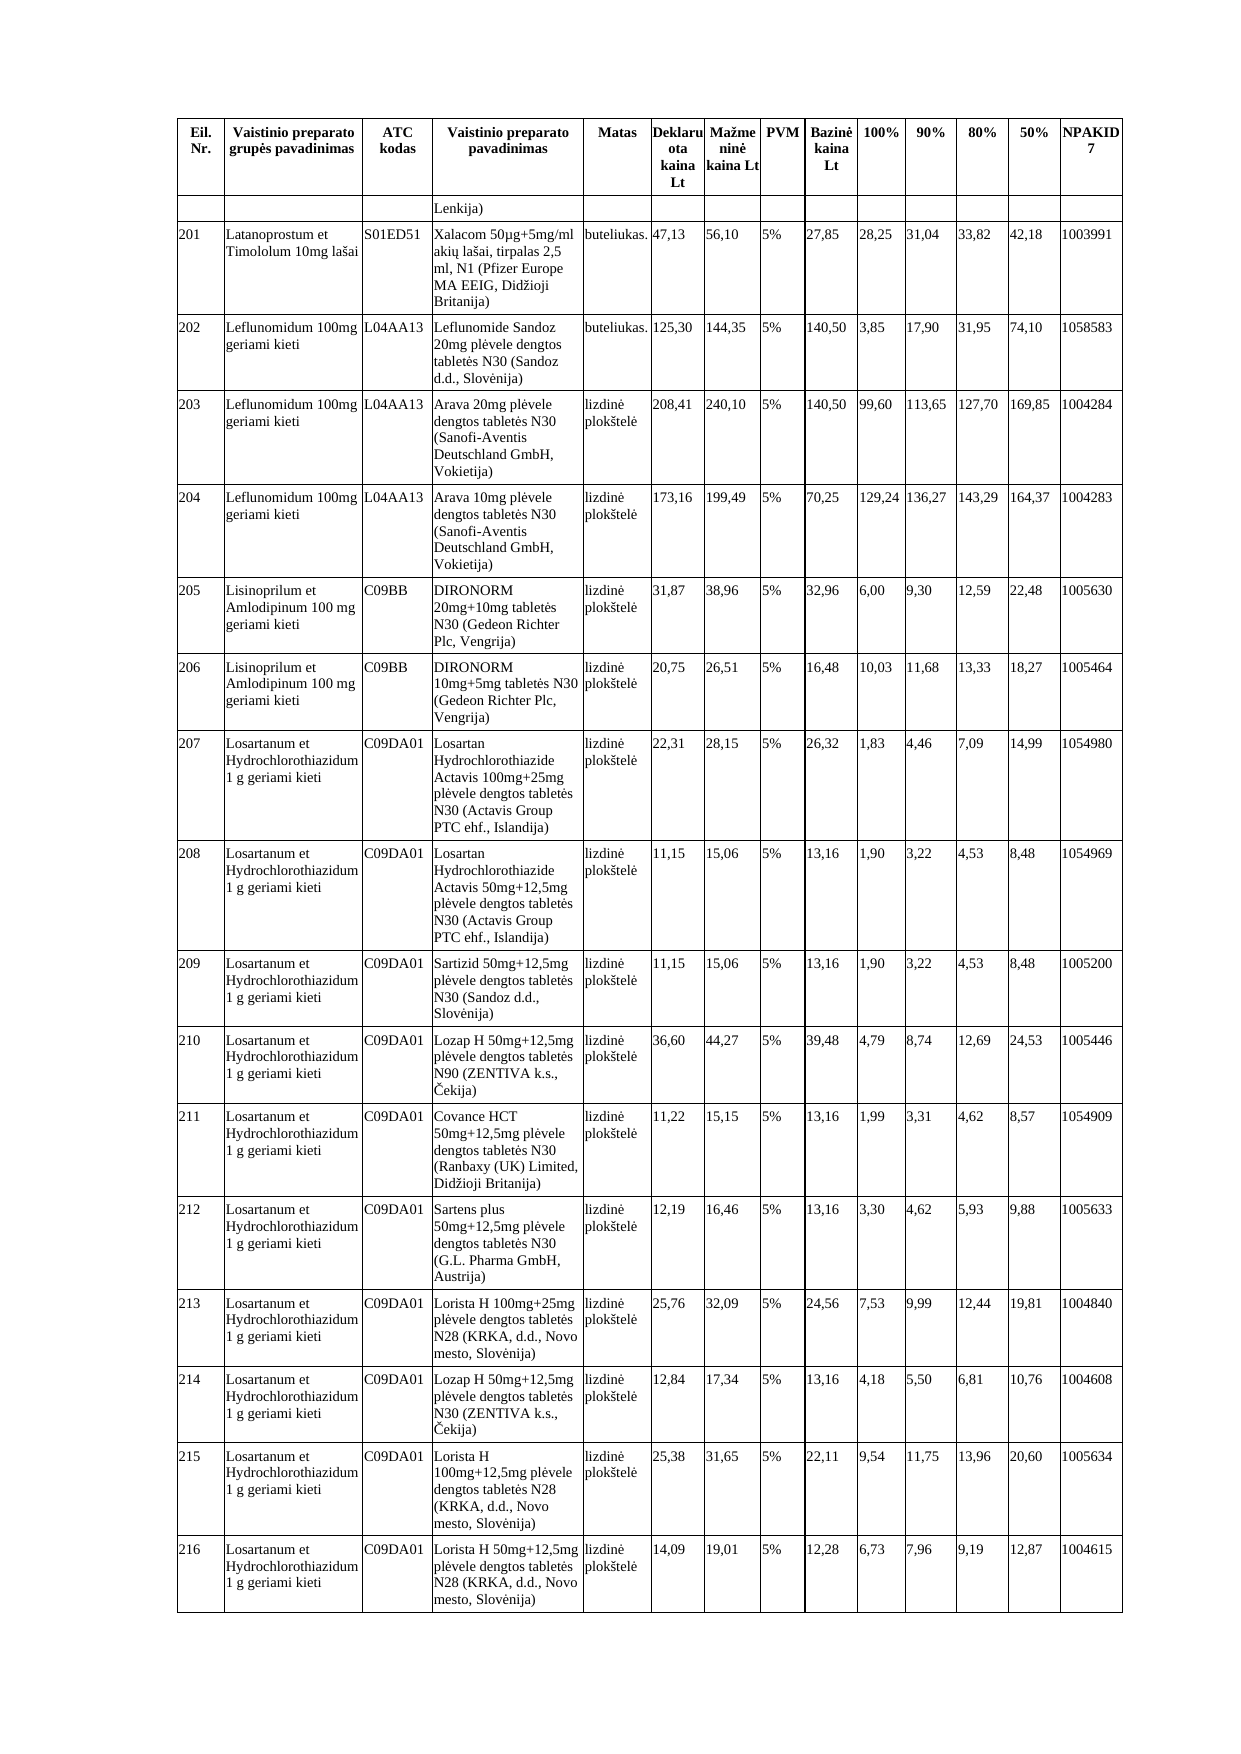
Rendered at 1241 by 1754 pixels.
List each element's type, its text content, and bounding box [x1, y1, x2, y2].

table_cell buteliukas. [584, 222, 651, 314]
table_cell 143,29 [957, 485, 1008, 577]
table_cell 206 [178, 654, 224, 730]
table_cell Arava 10mg plėvele dengtos tabletės N30 (Sanofi-Aventis Deutschland GmbH, Vokietija) [433, 485, 583, 577]
table_cell 1004283 [1061, 485, 1122, 577]
table_cell 5% [761, 578, 804, 653]
table_cell Losartanum et Hydrochlorothiazidum 1 g geriami kieti [225, 841, 362, 950]
table_cell 44,27 [705, 1027, 760, 1103]
table_cell 24,53 [1009, 1027, 1060, 1103]
table_cell 1005446 [1061, 1027, 1122, 1103]
table_cell 13,16 [806, 951, 857, 1026]
table_cell 199,49 [705, 485, 760, 577]
table_cell 25,76 [652, 1290, 704, 1366]
table_cell 10,76 [1009, 1367, 1060, 1442]
table_cell 1004284 [1061, 391, 1122, 484]
table_cell 214 [178, 1367, 224, 1442]
table_header 50% [1009, 119, 1060, 194]
table_cell 4,53 [957, 841, 1008, 950]
table_cell 5% [761, 1027, 804, 1103]
table_cell Losartanum et Hydrochlorothiazidum 1 g geriami kieti [225, 731, 362, 840]
table_cell 208 [178, 841, 224, 950]
table_cell 19,01 [705, 1536, 760, 1612]
table_cell 31,87 [652, 578, 704, 653]
table_cell 36,60 [652, 1027, 704, 1103]
table_cell 19,81 [1009, 1290, 1060, 1366]
table_cell 42,18 [1009, 222, 1060, 314]
table_cell 9,30 [906, 578, 956, 653]
table_cell 12,44 [957, 1290, 1008, 1366]
table_cell 28,15 [705, 731, 760, 840]
table_cell Leflunomidum 100mg geriami kieti [225, 315, 362, 390]
table_cell Losartanum et Hydrochlorothiazidum 1 g geriami kieti [225, 951, 362, 1026]
table_cell 136,27 [906, 485, 956, 577]
table_cell [225, 196, 362, 221]
table_cell S01ED51 [363, 222, 432, 314]
table_cell 1005633 [1061, 1197, 1122, 1289]
table_cell Lenkija) [433, 196, 583, 221]
table_cell 8,48 [1009, 841, 1060, 950]
table_cell [957, 196, 1008, 221]
table_cell 14,09 [652, 1536, 704, 1612]
table_cell 1004840 [1061, 1290, 1122, 1366]
table_cell 15,06 [705, 841, 760, 950]
table_cell 11,68 [906, 654, 956, 730]
table_cell 16,46 [705, 1197, 760, 1289]
table_cell Losartanum et Hydrochlorothiazidum 1 g geriami kieti [225, 1367, 362, 1442]
table_cell 173,16 [652, 485, 704, 577]
table_cell 129,24 [858, 485, 905, 577]
table_cell lizdinė plokštelė [584, 1367, 651, 1442]
table_cell 1005200 [1061, 951, 1122, 1026]
table_cell 9,99 [906, 1290, 956, 1366]
table_cell 13,96 [957, 1443, 1008, 1535]
table_cell 12,69 [957, 1027, 1008, 1103]
table_cell Losartanum et Hydrochlorothiazidum 1 g geriami kieti [225, 1443, 362, 1535]
table_header Bazinė kaina Lt [806, 119, 857, 194]
table_cell C09DA01 [363, 1443, 432, 1535]
table_cell 13,16 [806, 1367, 857, 1442]
table_cell 22,48 [1009, 578, 1060, 653]
table_cell 3,22 [906, 951, 956, 1026]
table_cell 28,25 [858, 222, 905, 314]
table_cell 38,96 [705, 578, 760, 653]
table_cell 4,18 [858, 1367, 905, 1442]
table_cell 201 [178, 222, 224, 314]
table_cell 22,31 [652, 731, 704, 840]
table_cell 3,30 [858, 1197, 905, 1289]
table_cell 4,79 [858, 1027, 905, 1103]
table_cell Losartanum et Hydrochlorothiazidum 1 g geriami kieti [225, 1536, 362, 1612]
table_cell 17,34 [705, 1367, 760, 1442]
table_cell Lisinoprilum et Amlodipinum 100 mg geriami kieti [225, 578, 362, 653]
table_header Vaistinio preparato grupės pavadinimas [225, 119, 362, 194]
table_cell L04AA13 [363, 315, 432, 390]
table_cell Losartanum et Hydrochlorothiazidum 1 g geriami kieti [225, 1027, 362, 1103]
table_cell 1004608 [1061, 1367, 1122, 1442]
table_cell 4,62 [957, 1104, 1008, 1196]
table_cell [705, 196, 760, 221]
table_cell C09DA01 [363, 1367, 432, 1442]
table_cell 5% [761, 654, 804, 730]
table_cell 31,65 [705, 1443, 760, 1535]
table_cell Xalacom 50µg+5mg/ml akių lašai, tirpalas 2,5 ml, N1 (Pfizer Europe MA EEIG, Didžioji Britanija) [433, 222, 583, 314]
table_cell Leflunomidum 100mg geriami kieti [225, 391, 362, 484]
table_cell 6,81 [957, 1367, 1008, 1442]
table_cell 26,32 [806, 731, 857, 840]
table_cell Leflunomidum 100mg geriami kieti [225, 485, 362, 577]
table_cell 1004615 [1061, 1536, 1122, 1612]
table_cell 1,99 [858, 1104, 905, 1196]
table_cell 5% [761, 1290, 804, 1366]
table_cell Latanoprostum et Timololum 10mg lašai [225, 222, 362, 314]
table_cell 74,10 [1009, 315, 1060, 390]
table_cell L04AA13 [363, 391, 432, 484]
table_cell Lozap H 50mg+12,5mg plėvele dengtos tabletės N30 (ZENTIVA k.s., Čekija) [433, 1367, 583, 1442]
table_cell C09BB [363, 654, 432, 730]
table_cell 1005634 [1061, 1443, 1122, 1535]
table_cell 7,96 [906, 1536, 956, 1612]
table_header Matas [584, 119, 651, 194]
table_cell lizdinė plokštelė [584, 391, 651, 484]
table_cell 5% [761, 1536, 804, 1612]
table_cell 5% [761, 391, 804, 484]
table_cell Losartanum et Hydrochlorothiazidum 1 g geriami kieti [225, 1290, 362, 1366]
table_cell C09DA01 [363, 1536, 432, 1612]
table_header PVM [761, 119, 804, 194]
table_cell [178, 196, 224, 221]
table_cell 33,82 [957, 222, 1008, 314]
table_cell 5% [761, 731, 804, 840]
table_cell 10,03 [858, 654, 905, 730]
table_cell 1054969 [1061, 841, 1122, 950]
table_cell Arava 20mg plėvele dengtos tabletės N30 (Sanofi-Aventis Deutschland GmbH, Vokietija) [433, 391, 583, 484]
table_cell [906, 196, 956, 221]
table_cell 99,60 [858, 391, 905, 484]
table_cell 5% [761, 841, 804, 950]
table_cell 15,15 [705, 1104, 760, 1196]
table_cell Losartan Hydrochlorothiazide Actavis 100mg+25mg plėvele dengtos tabletės N30 (Actavis Group PTC ehf., Islandija) [433, 731, 583, 840]
table_cell 12,28 [806, 1536, 857, 1612]
table_cell 4,46 [906, 731, 956, 840]
table_cell 5,50 [906, 1367, 956, 1442]
table_cell C09DA01 [363, 1027, 432, 1103]
table_cell 5% [761, 485, 804, 577]
table_cell [761, 196, 804, 221]
table_cell C09DA01 [363, 841, 432, 950]
table_cell C09DA01 [363, 1290, 432, 1366]
table_cell lizdinė plokštelė [584, 731, 651, 840]
table_cell 5,93 [957, 1197, 1008, 1289]
table_cell 12,19 [652, 1197, 704, 1289]
table_cell [584, 196, 651, 221]
table_cell Sartizid 50mg+12,5mg plėvele dengtos tabletės N30 (Sandoz d.d., Slovėnija) [433, 951, 583, 1026]
table_cell C09DA01 [363, 1197, 432, 1289]
table_cell 12,84 [652, 1367, 704, 1442]
table_cell 1005630 [1061, 578, 1122, 653]
table_cell lizdinė plokštelė [584, 1290, 651, 1366]
table_cell 11,22 [652, 1104, 704, 1196]
table_cell 216 [178, 1536, 224, 1612]
table_cell [363, 196, 432, 221]
table_cell 240,10 [705, 391, 760, 484]
table_cell 7,53 [858, 1290, 905, 1366]
table_cell 207 [178, 731, 224, 840]
table_cell 213 [178, 1290, 224, 1366]
table_cell Lisinoprilum et Amlodipinum 100 mg geriami kieti [225, 654, 362, 730]
table_cell 127,70 [957, 391, 1008, 484]
table_cell 3,31 [906, 1104, 956, 1196]
table_cell 9,88 [1009, 1197, 1060, 1289]
table_cell 1054980 [1061, 731, 1122, 840]
table_cell C09DA01 [363, 951, 432, 1026]
table_cell 212 [178, 1197, 224, 1289]
table_cell 144,35 [705, 315, 760, 390]
table_cell [1061, 196, 1122, 221]
table_cell Losartanum et Hydrochlorothiazidum 1 g geriami kieti [225, 1104, 362, 1196]
table_cell 17,90 [906, 315, 956, 390]
table_cell 5% [761, 315, 804, 390]
table_cell 8,74 [906, 1027, 956, 1103]
table_cell 4,62 [906, 1197, 956, 1289]
table_cell 12,59 [957, 578, 1008, 653]
table_cell 140,50 [806, 391, 857, 484]
table_cell lizdinė plokštelė [584, 951, 651, 1026]
table_header Mažmeninė kaina Lt [705, 119, 760, 194]
table_cell 5% [761, 1443, 804, 1535]
table_cell 164,37 [1009, 485, 1060, 577]
table_cell 39,48 [806, 1027, 857, 1103]
table_cell 22,11 [806, 1443, 857, 1535]
table_cell [1009, 196, 1060, 221]
table_cell 24,56 [806, 1290, 857, 1366]
table_cell 27,85 [806, 222, 857, 314]
table_cell 208,41 [652, 391, 704, 484]
table_cell 70,25 [806, 485, 857, 577]
table_header Vaistinio preparato pavadinimas [433, 119, 583, 194]
table_cell 6,00 [858, 578, 905, 653]
table_cell buteliukas. [584, 315, 651, 390]
table_cell 125,30 [652, 315, 704, 390]
table_cell [806, 196, 857, 221]
table_cell 1,90 [858, 841, 905, 950]
table_header 90% [906, 119, 956, 194]
table_cell 5% [761, 222, 804, 314]
table_cell Lorista H 50mg+12,5mg plėvele dengtos tabletės N28 (KRKA, d.d., Novo mesto, Slovėnija) [433, 1536, 583, 1612]
table_cell 8,48 [1009, 951, 1060, 1026]
table_cell 13,33 [957, 654, 1008, 730]
table_cell 1058583 [1061, 315, 1122, 390]
table_cell 11,15 [652, 951, 704, 1026]
table_cell 8,57 [1009, 1104, 1060, 1196]
table_cell 20,75 [652, 654, 704, 730]
table_cell Losartanum et Hydrochlorothiazidum 1 g geriami kieti [225, 1197, 362, 1289]
table_cell 210 [178, 1027, 224, 1103]
table_cell DIRONORM 10mg+5mg tabletės N30 (Gedeon Richter Plc, Vengrija) [433, 654, 583, 730]
table_header Deklaruota kaina Lt [652, 119, 704, 194]
table_cell 209 [178, 951, 224, 1026]
table_cell 140,50 [806, 315, 857, 390]
table_cell 15,06 [705, 951, 760, 1026]
table_cell 9,54 [858, 1443, 905, 1535]
table_cell 1005464 [1061, 654, 1122, 730]
table_cell C09BB [363, 578, 432, 653]
table_cell 31,95 [957, 315, 1008, 390]
table_cell 202 [178, 315, 224, 390]
table_cell C09DA01 [363, 731, 432, 840]
table_cell lizdinė plokštelė [584, 841, 651, 950]
table_cell 215 [178, 1443, 224, 1535]
table_cell 4,53 [957, 951, 1008, 1026]
table_cell 1003991 [1061, 222, 1122, 314]
table_cell 14,99 [1009, 731, 1060, 840]
table_cell 11,15 [652, 841, 704, 950]
table_cell [652, 196, 704, 221]
table_cell 13,16 [806, 1197, 857, 1289]
table_cell lizdinė plokštelė [584, 485, 651, 577]
table_cell 16,48 [806, 654, 857, 730]
table_header 100% [858, 119, 905, 194]
table_cell Lorista H 100mg+25mg plėvele dengtos tabletės N28 (KRKA, d.d., Novo mesto, Slovėnija) [433, 1290, 583, 1366]
table_cell 32,09 [705, 1290, 760, 1366]
table_cell 5% [761, 1104, 804, 1196]
table_cell 205 [178, 578, 224, 653]
table_cell [858, 196, 905, 221]
table_cell 47,13 [652, 222, 704, 314]
table_cell 169,85 [1009, 391, 1060, 484]
table_cell 13,16 [806, 1104, 857, 1196]
table_cell lizdinė plokštelė [584, 654, 651, 730]
table_cell 6,73 [858, 1536, 905, 1612]
table_cell 5% [761, 951, 804, 1026]
table_cell 26,51 [705, 654, 760, 730]
table_cell Losartan Hydrochlorothiazide Actavis 50mg+12,5mg plėvele dengtos tabletės N30 (Actavis Group PTC ehf., Islandija) [433, 841, 583, 950]
table_header NPAKID7 [1061, 119, 1122, 194]
table_header Eil. Nr. [178, 119, 224, 194]
table_cell 211 [178, 1104, 224, 1196]
table_cell lizdinė plokštelė [584, 578, 651, 653]
table_cell 1054909 [1061, 1104, 1122, 1196]
table_cell Lozap H 50mg+12,5mg plėvele dengtos tabletės N90 (ZENTIVA k.s., Čekija) [433, 1027, 583, 1103]
table_cell DIRONORM 20mg+10mg tabletės N30 (Gedeon Richter Plc, Vengrija) [433, 578, 583, 653]
table_cell 13,16 [806, 841, 857, 950]
table_cell Lorista H 100mg+12,5mg plėvele dengtos tabletės N28 (KRKA, d.d., Novo mesto, Slovėnija) [433, 1443, 583, 1535]
table_cell 31,04 [906, 222, 956, 314]
table_cell 9,19 [957, 1536, 1008, 1612]
table_cell 20,60 [1009, 1443, 1060, 1535]
table_cell 203 [178, 391, 224, 484]
table_cell 5% [761, 1367, 804, 1442]
table_cell lizdinė plokštelė [584, 1027, 651, 1103]
table_cell Covance HCT 50mg+12,5mg plėvele dengtos tabletės N30 (Ranbaxy (UK) Limited, Didžioji Britanija) [433, 1104, 583, 1196]
table_cell 18,27 [1009, 654, 1060, 730]
table_cell 7,09 [957, 731, 1008, 840]
table_cell 11,75 [906, 1443, 956, 1535]
table_cell 113,65 [906, 391, 956, 484]
table_cell 3,22 [906, 841, 956, 950]
table_header ATC kodas [363, 119, 432, 194]
table_cell 3,85 [858, 315, 905, 390]
table_cell 56,10 [705, 222, 760, 314]
table_cell lizdinė plokštelė [584, 1443, 651, 1535]
table_cell 12,87 [1009, 1536, 1060, 1612]
table_header 80% [957, 119, 1008, 194]
table_cell lizdinė plokštelė [584, 1536, 651, 1612]
table_cell 25,38 [652, 1443, 704, 1535]
table_cell lizdinė plokštelė [584, 1104, 651, 1196]
table_cell 1,90 [858, 951, 905, 1026]
table_cell 204 [178, 485, 224, 577]
table_cell lizdinė plokštelė [584, 1197, 651, 1289]
table_cell 1,83 [858, 731, 905, 840]
table_cell Sartens plus 50mg+12,5mg plėvele dengtos tabletės N30 (G.L. Pharma GmbH, Austrija) [433, 1197, 583, 1289]
table_cell Leflunomide Sandoz 20mg plėvele dengtos tabletės N30 (Sandoz d.d., Slovėnija) [433, 315, 583, 390]
table_cell 32,96 [806, 578, 857, 653]
table_cell C09DA01 [363, 1104, 432, 1196]
table_cell L04AA13 [363, 485, 432, 577]
table_cell 5% [761, 1197, 804, 1289]
